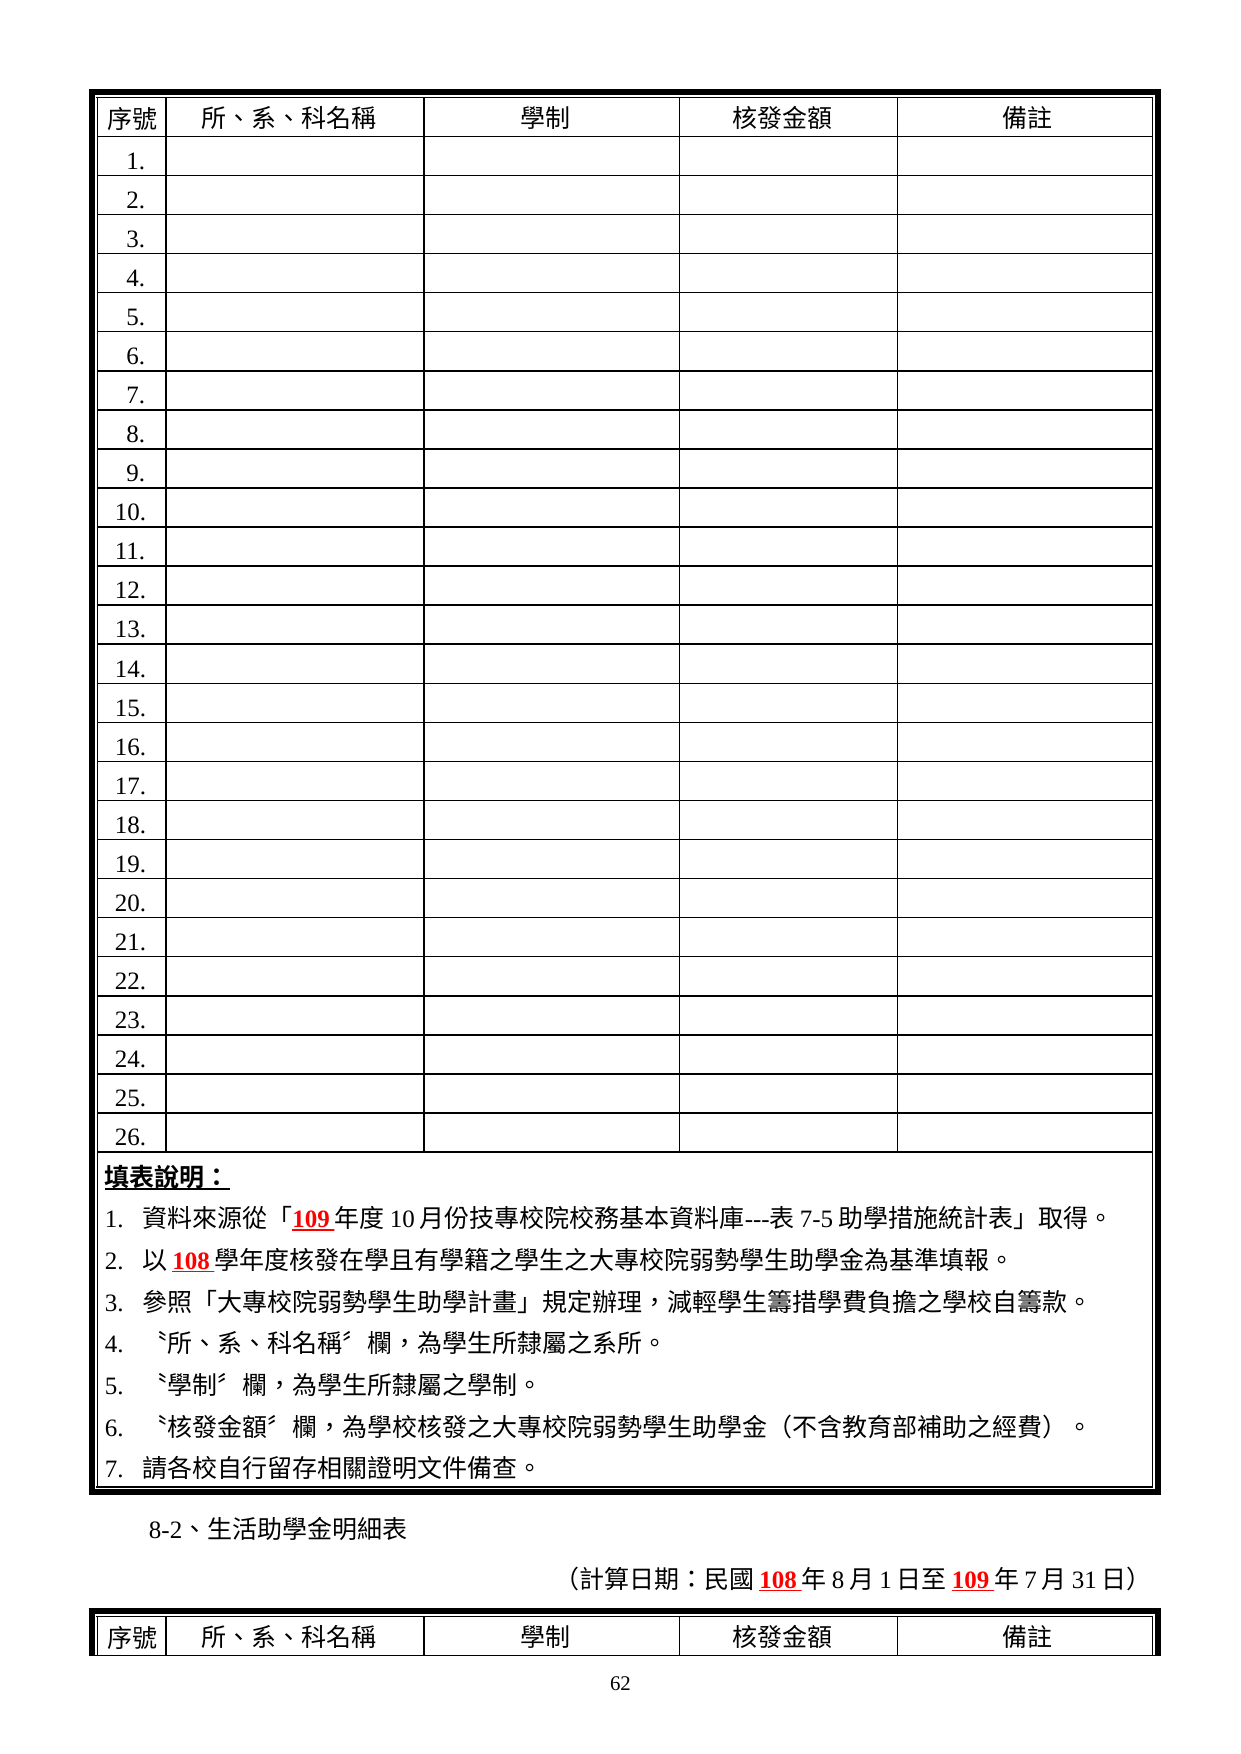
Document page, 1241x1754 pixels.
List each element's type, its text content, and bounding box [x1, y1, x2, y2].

table_cell [98, 1114, 165, 1151]
table_cell [167, 137, 423, 174]
table_cell [898, 879, 1152, 917]
table_header 學制 [425, 98, 679, 136]
table_cell [98, 528, 165, 565]
table_cell [898, 684, 1152, 721]
table_cell [167, 801, 423, 839]
table_cell [898, 606, 1152, 643]
table_cell [167, 293, 423, 331]
table_cell [680, 450, 897, 487]
table_cell [898, 450, 1152, 487]
table_cell [98, 957, 165, 995]
table_cell [680, 332, 897, 370]
table_cell [680, 1036, 897, 1073]
table_cell [898, 254, 1152, 292]
table_cell [425, 450, 679, 487]
table_cell [425, 684, 679, 721]
table_cell [898, 918, 1152, 956]
table_cell [898, 762, 1152, 799]
table_cell [167, 957, 423, 995]
table_cell [425, 411, 679, 448]
table_cell [425, 801, 679, 839]
table_cell [98, 879, 165, 917]
table_cell [167, 723, 423, 761]
table_header 備註 [898, 98, 1152, 136]
table_cell [98, 997, 165, 1034]
table_cell [425, 918, 679, 956]
table_cell [680, 372, 897, 409]
table_cell [98, 254, 165, 292]
table_cell [680, 879, 897, 917]
table_cell [167, 1114, 423, 1151]
table_cell [680, 176, 897, 214]
table_cell [425, 1036, 679, 1073]
table_cell [680, 137, 897, 174]
table_cell [425, 957, 679, 995]
table_cell [898, 957, 1152, 995]
table_cell [167, 332, 423, 370]
table_cell [167, 567, 423, 604]
table_cell [425, 332, 679, 370]
table_cell [425, 762, 679, 799]
table_header 所、系、科名稱 [167, 1617, 423, 1655]
table_cell [167, 450, 423, 487]
table_header 備註 [898, 1617, 1152, 1655]
table_cell [98, 723, 165, 761]
table_cell [898, 840, 1152, 878]
table_header 序號 [98, 98, 165, 136]
table_cell [98, 332, 165, 370]
table_cell [680, 215, 897, 253]
table_cell [425, 137, 679, 174]
table_cell [680, 254, 897, 292]
table_cell [898, 1075, 1152, 1112]
table_cell [680, 723, 897, 761]
table_cell [898, 176, 1152, 214]
table_cell [425, 1114, 679, 1151]
table_cell [680, 957, 897, 995]
table_cell [167, 1036, 423, 1073]
table_cell [680, 567, 897, 604]
table_cell [425, 606, 679, 643]
table_cell [898, 645, 1152, 682]
table_header 所、系、科名稱 [167, 98, 423, 136]
table_cell [167, 840, 423, 878]
table_header 核發金額 [680, 1617, 897, 1655]
table_cell [98, 137, 165, 174]
table_cell [98, 918, 165, 956]
table_cell [425, 645, 679, 682]
table_cell [680, 606, 897, 643]
table_cell [167, 684, 423, 721]
table_cell [680, 918, 897, 956]
table_cell [425, 879, 679, 917]
table_cell 填表說明： 資料來源從「109年度10月份技專校院校務基本資料庫---表7-5助學措施統計表」取得。 以108學年度核發在學且有學籍之學生之大專校院弱勢學生助學金為基準填報。 參照「大專校院弱勢學生助學計畫」規定辦理，減輕學生籌措學費負擔之學校自籌款。 〝所、系、科名稱〞欄，為學生所隸屬之系所。 〝學制〞欄，為學生所隸屬之學制。 〝核發金額〞欄，為學校核發之大專校院弱勢學生助學金（不含教育部補助之經費）。 請各校自行留存相關證明文件備查。 [98, 1153, 1152, 1486]
table_cell [98, 1075, 165, 1112]
table_cell [898, 372, 1152, 409]
table_cell [98, 1036, 165, 1073]
table_header 學制 [425, 1617, 679, 1655]
table_cell [898, 528, 1152, 565]
table_cell [167, 372, 423, 409]
table_cell [898, 801, 1152, 839]
table_cell [680, 840, 897, 878]
table_cell [98, 450, 165, 487]
table_cell [898, 332, 1152, 370]
table_cell [680, 645, 897, 682]
table_cell [98, 840, 165, 878]
table_cell [98, 293, 165, 331]
table_cell [98, 489, 165, 526]
table_cell [167, 489, 423, 526]
table_cell [425, 254, 679, 292]
table_cell [425, 528, 679, 565]
table_cell [167, 606, 423, 643]
table_cell [425, 840, 679, 878]
table_cell [167, 918, 423, 956]
table_cell [167, 645, 423, 682]
table_cell [425, 215, 679, 253]
table_cell [680, 801, 897, 839]
table_cell [167, 528, 423, 565]
table_cell [425, 567, 679, 604]
table_cell [425, 176, 679, 214]
table_cell [425, 1075, 679, 1112]
table_cell [898, 215, 1152, 253]
table_cell [680, 997, 897, 1034]
table_cell [680, 1075, 897, 1112]
table_header 核發金額 [680, 98, 897, 136]
table_cell [98, 645, 165, 682]
table_cell [98, 215, 165, 253]
table_cell [167, 879, 423, 917]
table_cell [898, 489, 1152, 526]
table_cell [680, 528, 897, 565]
table_cell [898, 997, 1152, 1034]
table_cell [167, 254, 423, 292]
table_cell [898, 137, 1152, 174]
table_cell [98, 176, 165, 214]
table_cell [680, 293, 897, 331]
table_cell [898, 1114, 1152, 1151]
table_cell [425, 997, 679, 1034]
table_cell [98, 762, 165, 799]
table_cell [425, 372, 679, 409]
table_header 序號 [98, 1617, 165, 1655]
table_cell [680, 1114, 897, 1151]
table_cell [98, 801, 165, 839]
table_cell [898, 1036, 1152, 1073]
table_cell [680, 489, 897, 526]
table_cell [680, 762, 897, 799]
table_cell [680, 684, 897, 721]
table_cell [167, 1075, 423, 1112]
table_cell [425, 293, 679, 331]
table_cell [98, 684, 165, 721]
table_cell [167, 215, 423, 253]
table_cell [98, 372, 165, 409]
table_cell [167, 411, 423, 448]
table_cell [898, 293, 1152, 331]
table_cell [680, 411, 897, 448]
table_cell [425, 723, 679, 761]
table_cell [898, 411, 1152, 448]
table_cell [98, 606, 165, 643]
table_cell [898, 723, 1152, 761]
table_cell [898, 567, 1152, 604]
table_cell [98, 567, 165, 604]
table_cell [98, 411, 165, 448]
text （計算日期：民國108年8月1日至109年7月31日） [87, 1558, 1152, 1595]
text 8-2、生活助學金明細表 [105, 1508, 1152, 1545]
table_cell [167, 762, 423, 799]
table_cell [167, 176, 423, 214]
table_cell [425, 489, 679, 526]
table_cell [167, 997, 423, 1034]
